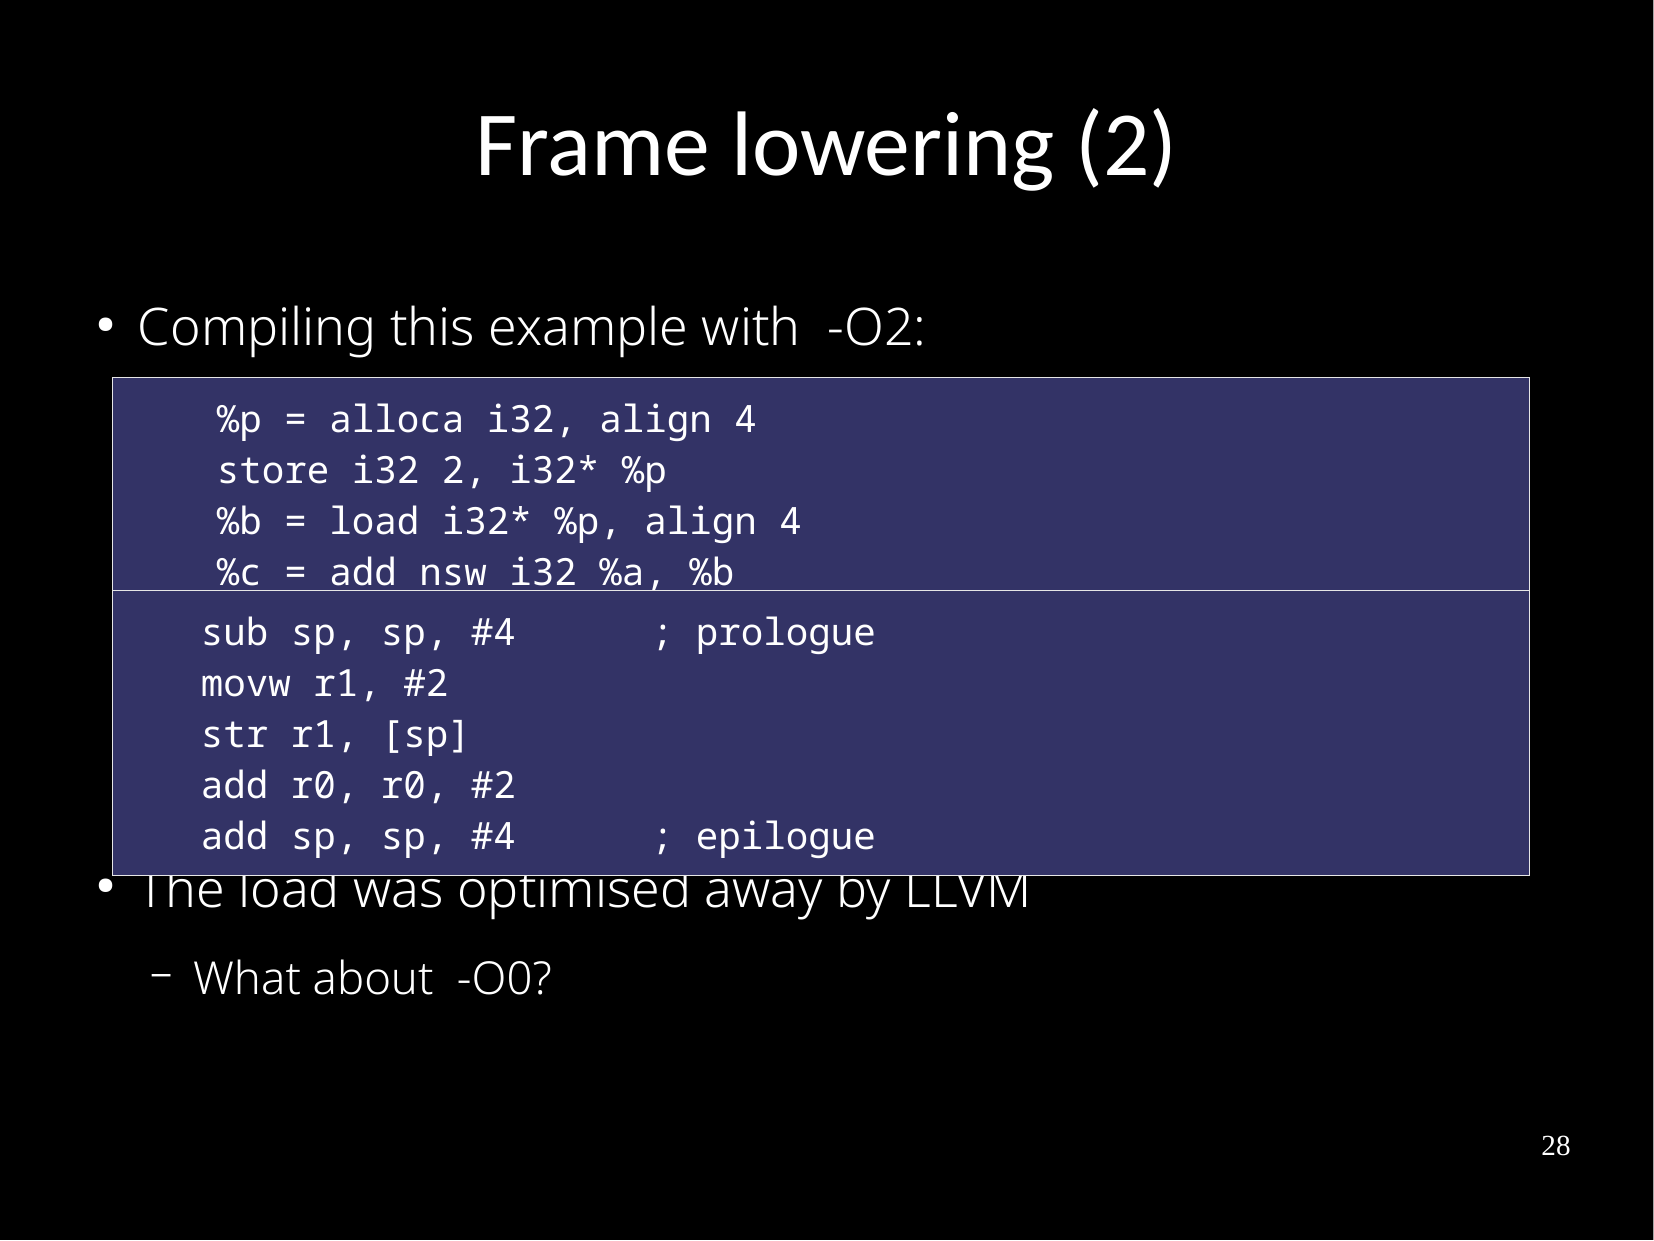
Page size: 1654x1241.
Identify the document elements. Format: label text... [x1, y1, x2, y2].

list Compiling this example with -O2: The load was optimised away by LLVM What about -O0? [82, 290, 1571, 1010]
title Frame lowering (2) [82, 49, 1571, 257]
text_box sub sp, sp, #4 ; prologue movw r1, #2 str r1, [sp] add r0, r0, #2 add sp, sp, #4 ; epilogue [112, 590, 1530, 827]
text_box %p = alloca i32, align 4 store i32 2, i32* %p %b = load i32* %p, align 4 %c = add nsw i32 %a, %b [112, 377, 1530, 558]
